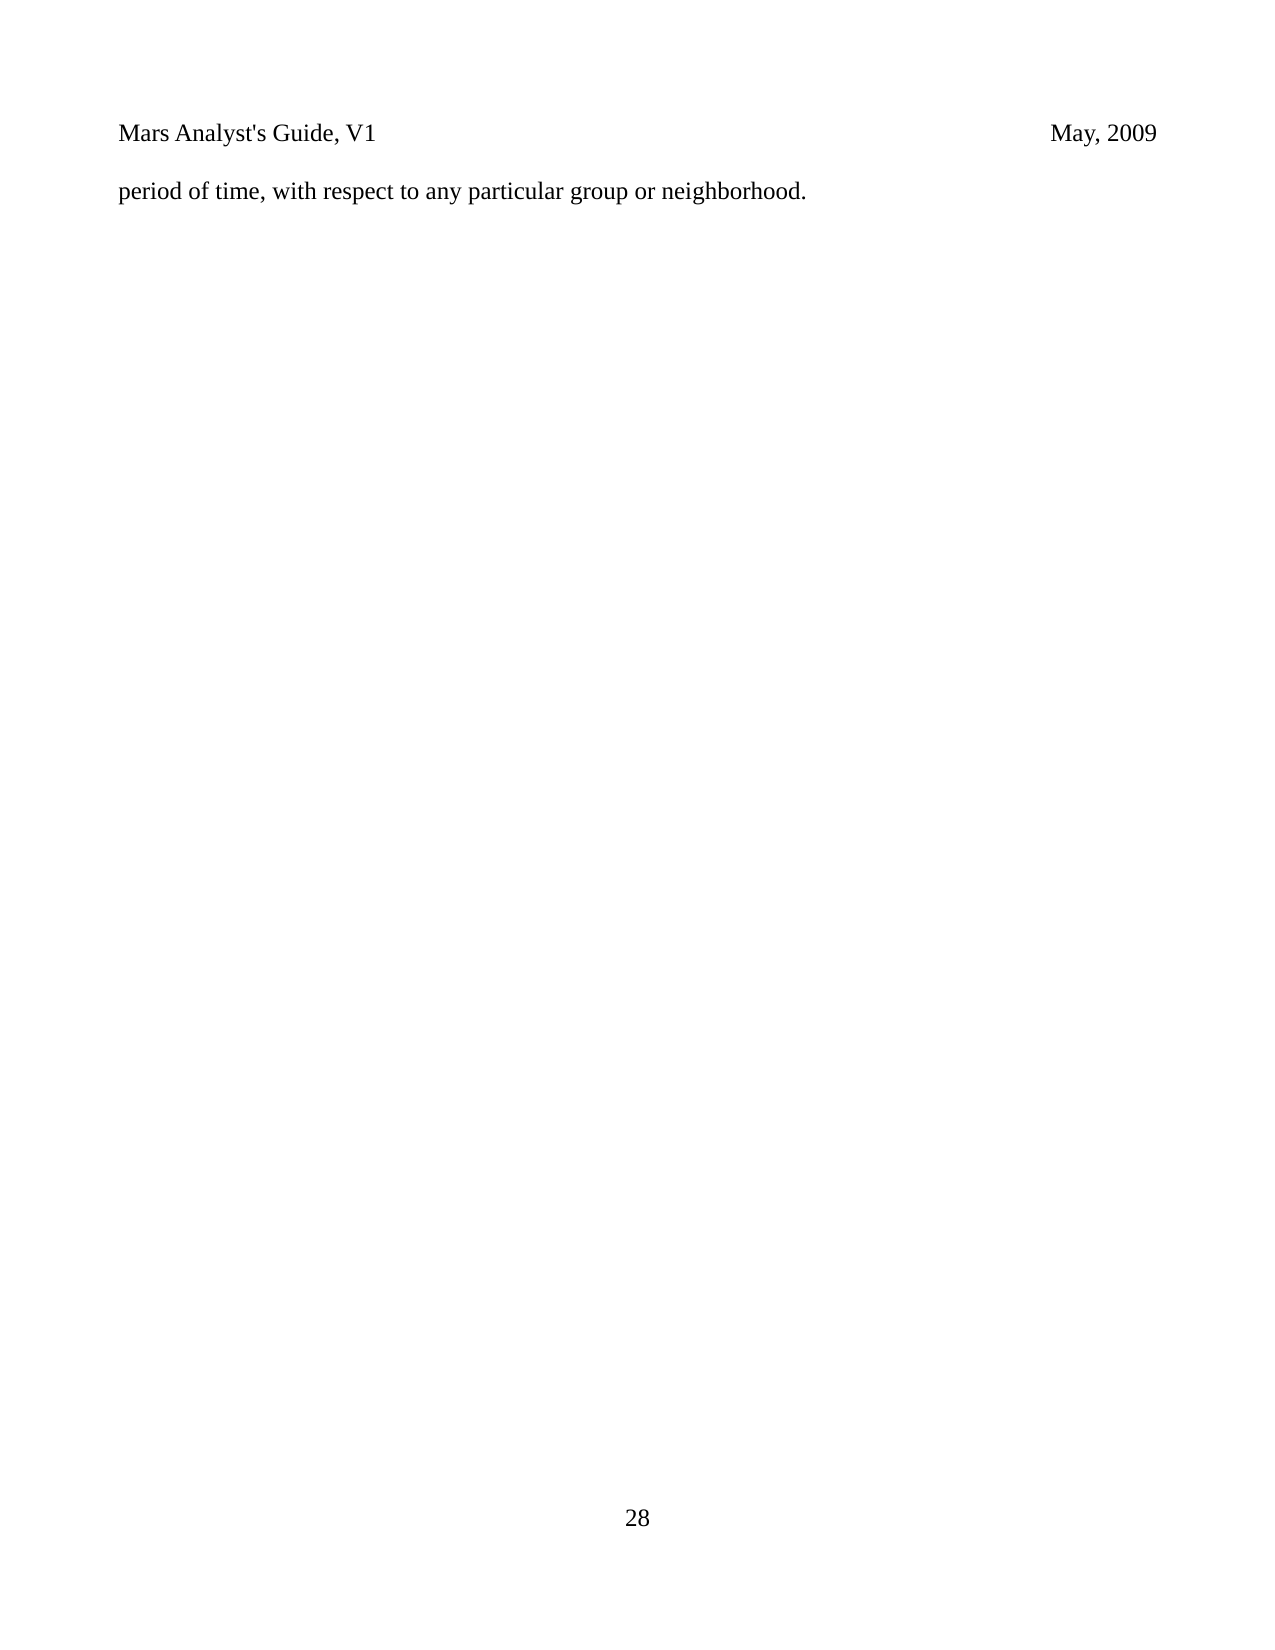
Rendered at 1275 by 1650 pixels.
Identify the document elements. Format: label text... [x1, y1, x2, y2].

text period of time, with respect to any particular group or neighborhood. [118, 176, 1157, 205]
